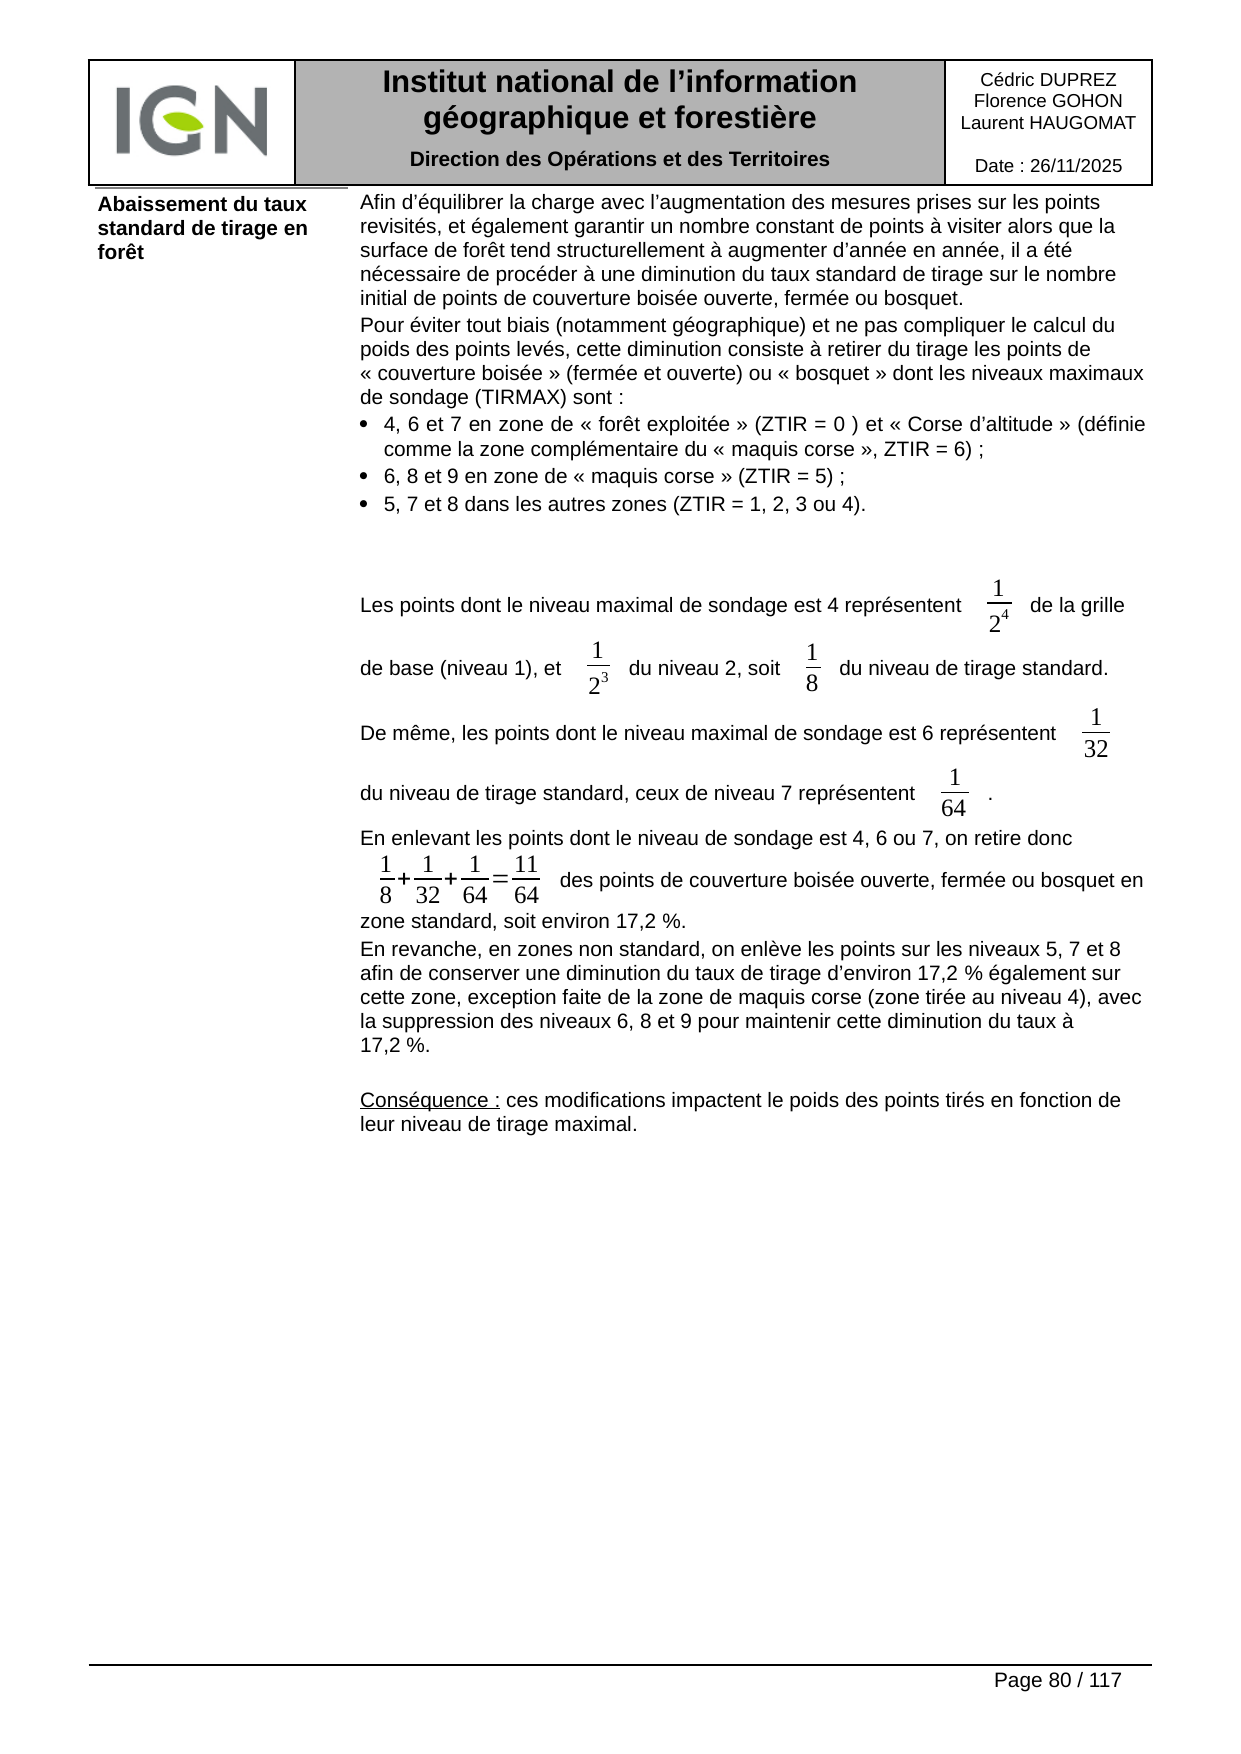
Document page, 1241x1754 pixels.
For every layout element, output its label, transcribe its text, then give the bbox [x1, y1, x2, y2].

picture [91, 62, 293, 180]
table_cell Abaissement du taux standard de tirage en forêt [89, 186, 354, 1169]
table_cell Afin d’équilibrer la charge avec l’augmentation des mesures prises sur les points revisités, et également garantir un nombre constant de points à visiter alors que la surface de forêt tend structurellement à augmenter d’année en année, il a été nécessaire de procéder à une diminution du taux standard de tirage sur le nombre initial de points de couverture boisée ouverte, fermée ou bosquet. Pour éviter tout biais (notamment géographique) et ne pas compliquer le calcul du poids des points levés, cette diminution consiste à retirer du tirage les points de « couverture boisée » (fermée et ouverte) ou « bosquet » dont les niveaux maximaux de sondage (TIRMAX) sont : 4, 6 et 7 en zone de « forêt exploitée » (ZTIR = 0 ) et « Corse d’altitude » (définie comme la zone complémentaire du « maquis corse », ZTIR = 6) ; 6, 8 et 9 en zone de « maquis corse » (ZTIR = 5) ; 5, 7 et 8 dans les autres zones (ZTIR = 1, 2, 3 ou 4). Les points dont le niveau maximal de sondage est 4 représentent de la grille de base (niveau 1), et du niveau 2, soit du niveau de tirage standard. De même, les points dont le niveau maximal de sondage est 6 représentent du niveau de tirage standard, ceux de niveau 7 représentent . En enlevant les points dont le niveau de sondage est 4, 6 ou 7, on retire donc des points de couverture boisée ouverte, fermée ou bosquet en zone standard, soit environ 17,2 %. En revanche, en zones non standard, on enlève les points sur les niveaux 5, 7 et 8 afin de conserver une diminution du taux de tirage d’environ 17,2 % également sur cette zone, exception faite de la zone de maquis corse (zone tirée au niveau 4), avec la suppression des niveaux 6, 8 et 9 pour maintenir cette diminution du taux à 17,2 %. Conséquence : ces modifications impactent le poids des points tirés en fonction de leur niveau de tirage maximal. [354, 186, 1152, 1169]
